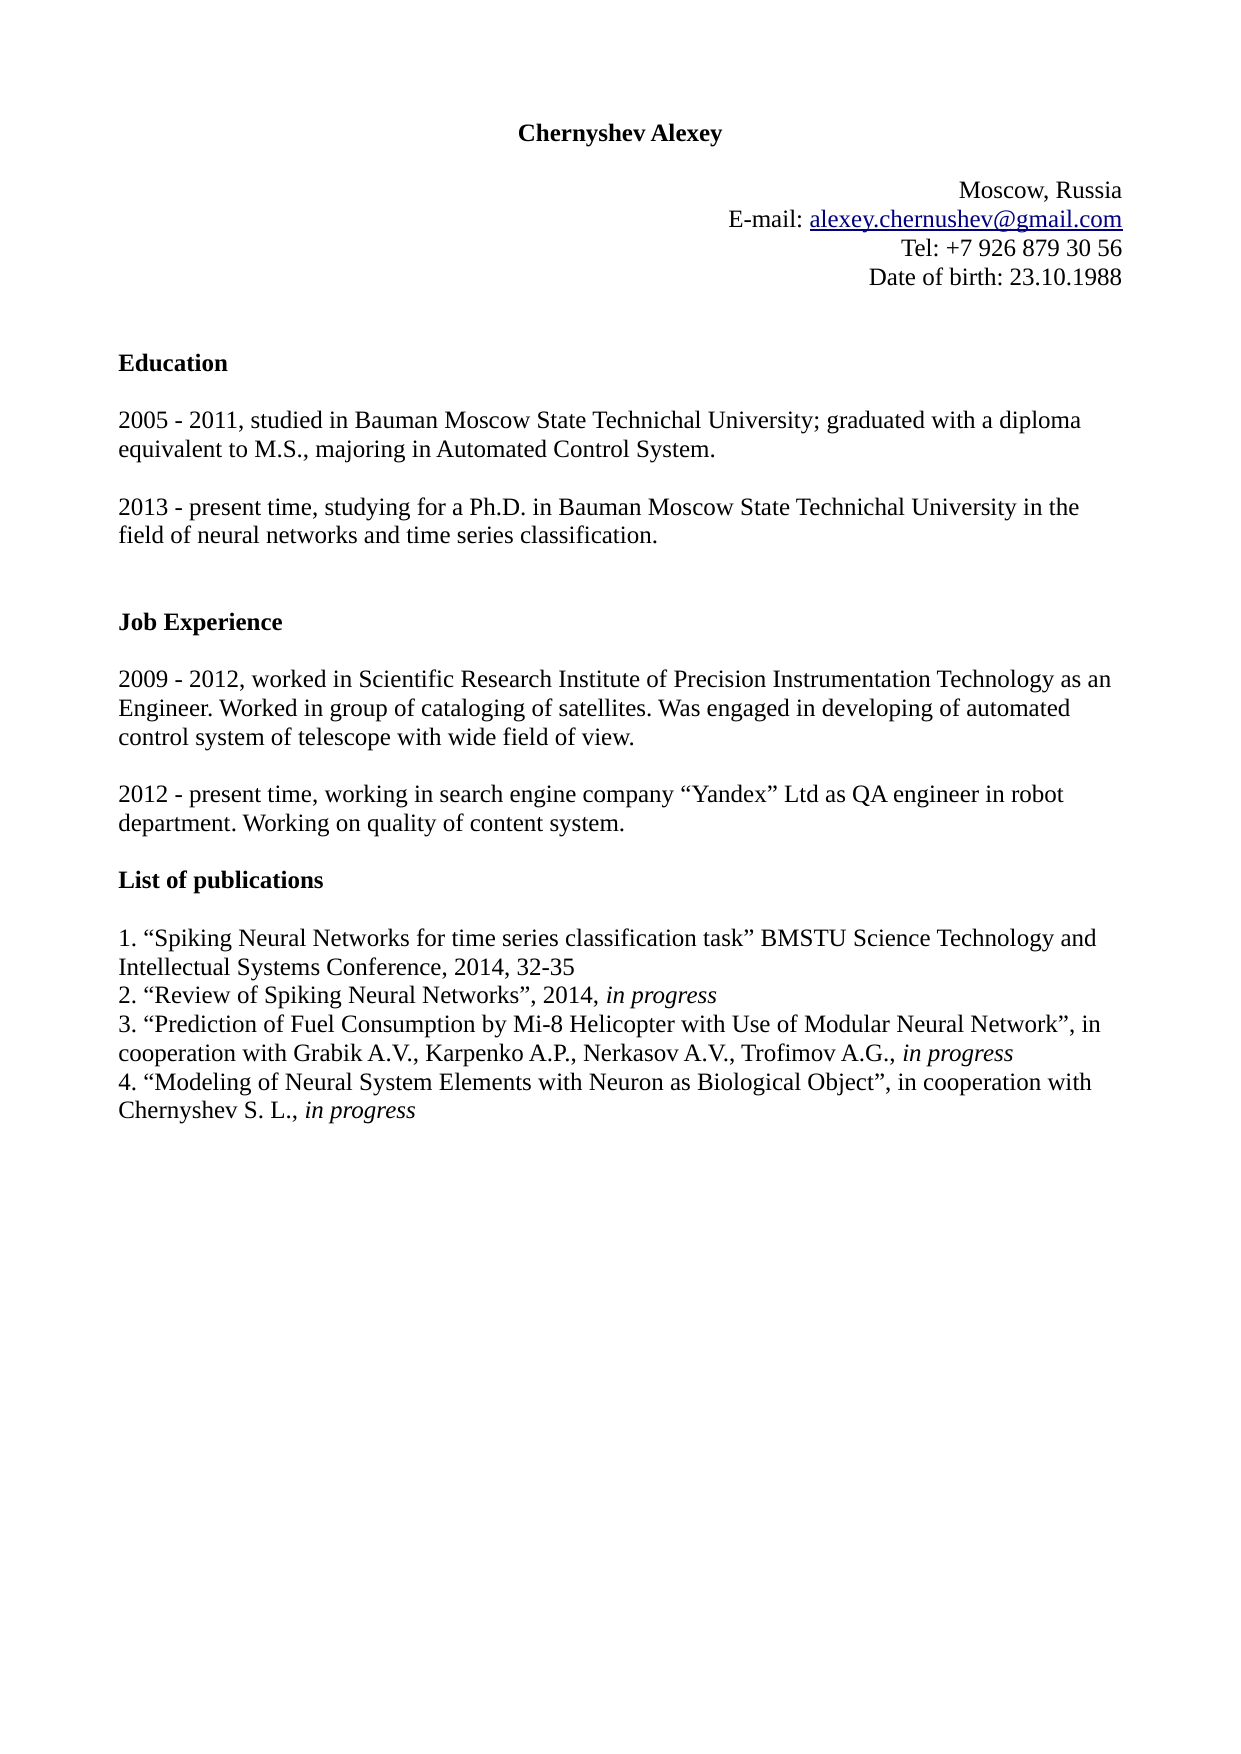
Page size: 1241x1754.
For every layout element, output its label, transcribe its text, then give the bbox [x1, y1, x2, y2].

text Moscow, Russia [118, 176, 1122, 204]
text 4. “Modeling of Neural System Elements with Neuron as Biological Object”, in cooperation with Chernyshev S. L., in progress [118, 1067, 1122, 1124]
text Chernyshev Alexey [118, 118, 1122, 147]
text Tel: +7 926 879 30 56 [118, 233, 1122, 262]
text 2. “Review of Spiking Neural Networks”, 2014, in progress [118, 981, 1122, 1009]
text 2005 - 2011, studied in Bauman Moscow State Technichal University; graduated with a diploma equivalent to M.S., majoring in Automated Control System. [118, 406, 1122, 463]
text 1. “Spiking Neural Networks for time series classification task” BMSTU Science Technology and Intellectual Systems Conference, 2014, 32-35 [118, 923, 1122, 981]
text Date of birth: 23.10.1988 [118, 262, 1122, 291]
text 2009 - 2012, worked in Scientific Research Institute of Precision Instrumentation Technology as an Engineer. Worked in group of cataloging of satellites. Was engaged in developing of automated control system of telescope with wide field of view. [118, 664, 1122, 751]
text List of publications [118, 866, 1122, 894]
text Education [118, 348, 1122, 377]
text 2013 - present time, studying for a Ph.D. in Bauman Moscow State Technichal University in the field of neural networks and time series classification. [118, 492, 1122, 549]
text E-mail: alexey.chernushev@gmail.com [118, 204, 1122, 233]
text 3. “Prediction of Fuel Consumption by Mi-8 Helicopter with Use of Modular Neural Network”, in cooperation with Grabik A.V., Karpenko A.P., Nerkasov A.V., Trofimov A.G., in progress [118, 1009, 1122, 1067]
text Job Experience [118, 607, 1122, 636]
text 2012 - present time, working in search engine company “Yandex” Ltd as QA engineer in robot department. Working on quality of content system. [118, 779, 1122, 837]
